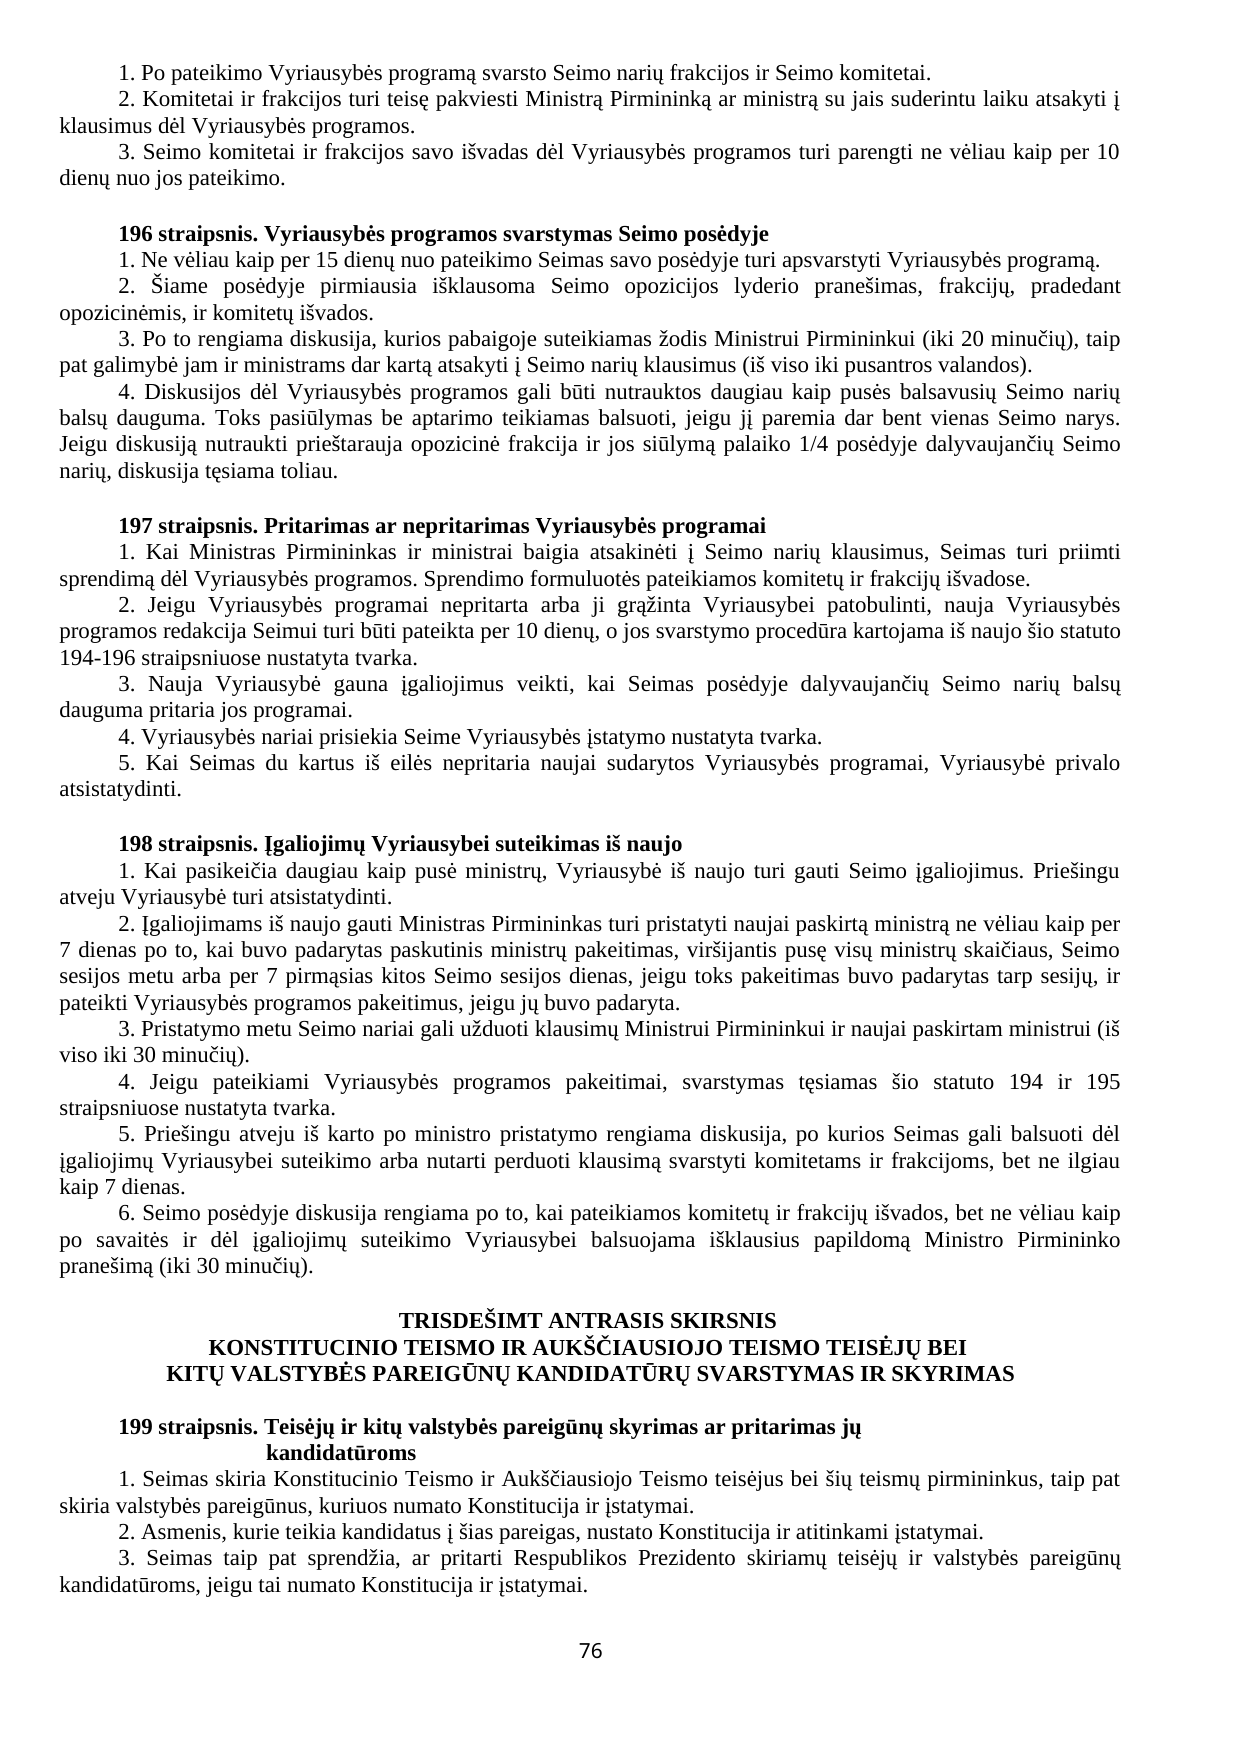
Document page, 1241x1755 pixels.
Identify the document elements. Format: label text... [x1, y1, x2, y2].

text KITŲ VALSTYBĖS PAREIGŪNŲ KANDIDATŪRŲ SVARSTYMAS IR SKYRIMAS [59, 1360, 1122, 1386]
text 4. Vyriausybės nariai prisiekia Seime Vyriausybės įstatymo nustatyta tvarka. [59, 723, 1122, 749]
text 198 straipsnis. Įgaliojimų Vyriausybei suteikimas iš naujo [59, 831, 1122, 857]
text 6. Seimo posėdyje diskusija rengiama po to, kai pateikiamos komitetų ir frakcijų išvados, bet ne vėliau kaip po savaitės ir dėl įgaliojimų suteikimo Vyriausybei balsuojama išklausius papildomą Ministro Pirmininko pranešimą (iki 30 minučių). [59, 1199, 1122, 1278]
text KONSTITUCINIO TEISMO IR AUKŠČIAUSIOJO TEISMO TEISĖJŲ BEI [59, 1334, 1122, 1360]
text TRISDEŠIMT ANTRASIS SKIRSNIS [59, 1307, 1122, 1334]
text 1. Kai Ministras Pirmininkas ir ministrai baigia atsakinėti į Seimo narių klausimus, Seimas turi priimti sprendimą dėl Vyriausybės programos. Sprendimo formuluotės pateikiamos komitetų ir frakcijų išvadose. [59, 538, 1122, 591]
text 2. Įgaliojimams iš naujo gauti Ministras Pirmininkas turi pristatyti naujai paskirtą ministrą ne vėliau kaip per 7 dienas po to, kai buvo padarytas paskutinis ministrų pakeitimas, viršijantis pusę visų ministrų skaičiaus, Seimo sesijos metu arba per 7 pirmąsias kitos Seimo sesijos dienas, jeigu toks pakeitimas buvo padarytas tarp sesijų, ir pateikti Vyriausybės programos pakeitimus, jeigu jų buvo padaryta. [59, 909, 1122, 1015]
text 1. Seimas skiria Konstitucinio Teismo ir Aukščiausiojo Teismo teisėjus bei šių teismų pirmininkus, taip pat skiria valstybės pareigūnus, kuriuos numato Konstitucija ir įstatymai. [59, 1465, 1122, 1518]
text 196 straipsnis. Vyriausybės programos svarstymas Seimo posėdyje [59, 219, 1122, 246]
text 5. Kai Seimas du kartus iš eilės nepritaria naujai sudarytos Vyriausybės programai, Vyriausybė privalo atsistatydinti. [59, 749, 1122, 802]
text 1. Ne vėliau kaip per 15 dienų nuo pateikimo Seimas savo posėdyje turi apsvarstyti Vyriausybės programą. [59, 246, 1122, 272]
text 2. Jeigu Vyriausybės programai nepritarta arba ji grąžinta Vyriausybei patobulinti, nauja Vyriausybės programos redakcija Seimui turi būti pateikta per 10 dienų, o jos svarstymo procedūra kartojama iš naujo šio statuto 194-196 straipsniuose nustatyta tvarka. [59, 591, 1122, 670]
text 3. Nauja Vyriausybė gauna įgaliojimus veikti, kai Seimas posėdyje dalyvaujančių Seimo narių balsų dauguma pritaria jos programai. [59, 670, 1122, 723]
text 2. Komitetai ir frakcijos turi teisę pakviesti Ministrą Pirmininką ar ministrą su jais suderintu laiku atsakyti į klausimus dėl Vyriausybės programos. [59, 85, 1122, 138]
text kandidatūroms [266, 1439, 1122, 1465]
text 1. Kai pasikeičia daugiau kaip pusė ministrų, Vyriausybė iš naujo turi gauti Seimo įgaliojimus. Priešingu atveju Vyriausybė turi atsistatydinti. [59, 857, 1122, 909]
text 3. Seimo komitetai ir frakcijos savo išvadas dėl Vyriausybės programos turi parengti ne vėliau kaip per 10 dienų nuo jos pateikimo. [59, 138, 1122, 191]
text 3. Po to rengiama diskusija, kurios pabaigoje suteikiamas žodis Ministrui Pirmininkui (iki 20 minučių), taip pat galimybė jam ir ministrams dar kartą atsakyti į Seimo narių klausimus (iš viso iki pusantros valandos). [59, 325, 1122, 378]
text 1. Po pateikimo Vyriausybės programą svarsto Seimo narių frakcijos ir Seimo komitetai. [59, 59, 1122, 85]
text 3. Pristatymo metu Seimo nariai gali užduoti klausimų Ministrui Pirmininkui ir naujai paskirtam ministrui (iš viso iki 30 minučių). [59, 1015, 1122, 1068]
text 4. Diskusijos dėl Vyriausybės programos gali būti nutrauktos daugiau kaip pusės balsavusių Seimo narių balsų dauguma. Toks pasiūlymas be aptarimo teikiamas balsuoti, jeigu jį paremia dar bent vienas Seimo narys. Jeigu diskusiją nutraukti prieštarauja opozicinė frakcija ir jos siūlymą palaiko 1/4 posėdyje dalyvaujančių Seimo narių, diskusija tęsiama toliau. [59, 378, 1122, 483]
text 4. Jeigu pateikiami Vyriausybės programos pakeitimai, svarstymas tęsiamas šio statuto 194 ir 195 straipsniuose nustatyta tvarka. [59, 1068, 1122, 1120]
text 2. Asmenis, kurie teikia kandidatus į šias pareigas, nustato Konstitucija ir atitinkami įstatymai. [59, 1518, 1122, 1544]
text 5. Priešingu atveju iš karto po ministro pristatymo rengiama diskusija, po kurios Seimas gali balsuoti dėl įgaliojimų Vyriausybei suteikimo arba nutarti perduoti klausimą svarstyti komitetams ir frakcijoms, bet ne ilgiau kaip 7 dienas. [59, 1120, 1122, 1199]
text 197 straipsnis. Pritarimas ar nepritarimas Vyriausybės programai [59, 512, 1122, 538]
text 3. Seimas taip pat sprendžia, ar pritarti Respublikos Prezidento skiriamų teisėjų ir valstybės pareigūnų kandidatūroms, jeigu tai numato Konstitucija ir įstatymai. [59, 1544, 1122, 1597]
text 2. Šiame posėdyje pirmiausia išklausoma Seimo opozicijos lyderio pranešimas, frakcijų, pradedant opozicinėmis, ir komitetų išvados. [59, 272, 1122, 325]
text 199 straipsnis. Teisėjų ir kitų valstybės pareigūnų skyrimas ar pritarimas jų [118, 1413, 1122, 1439]
